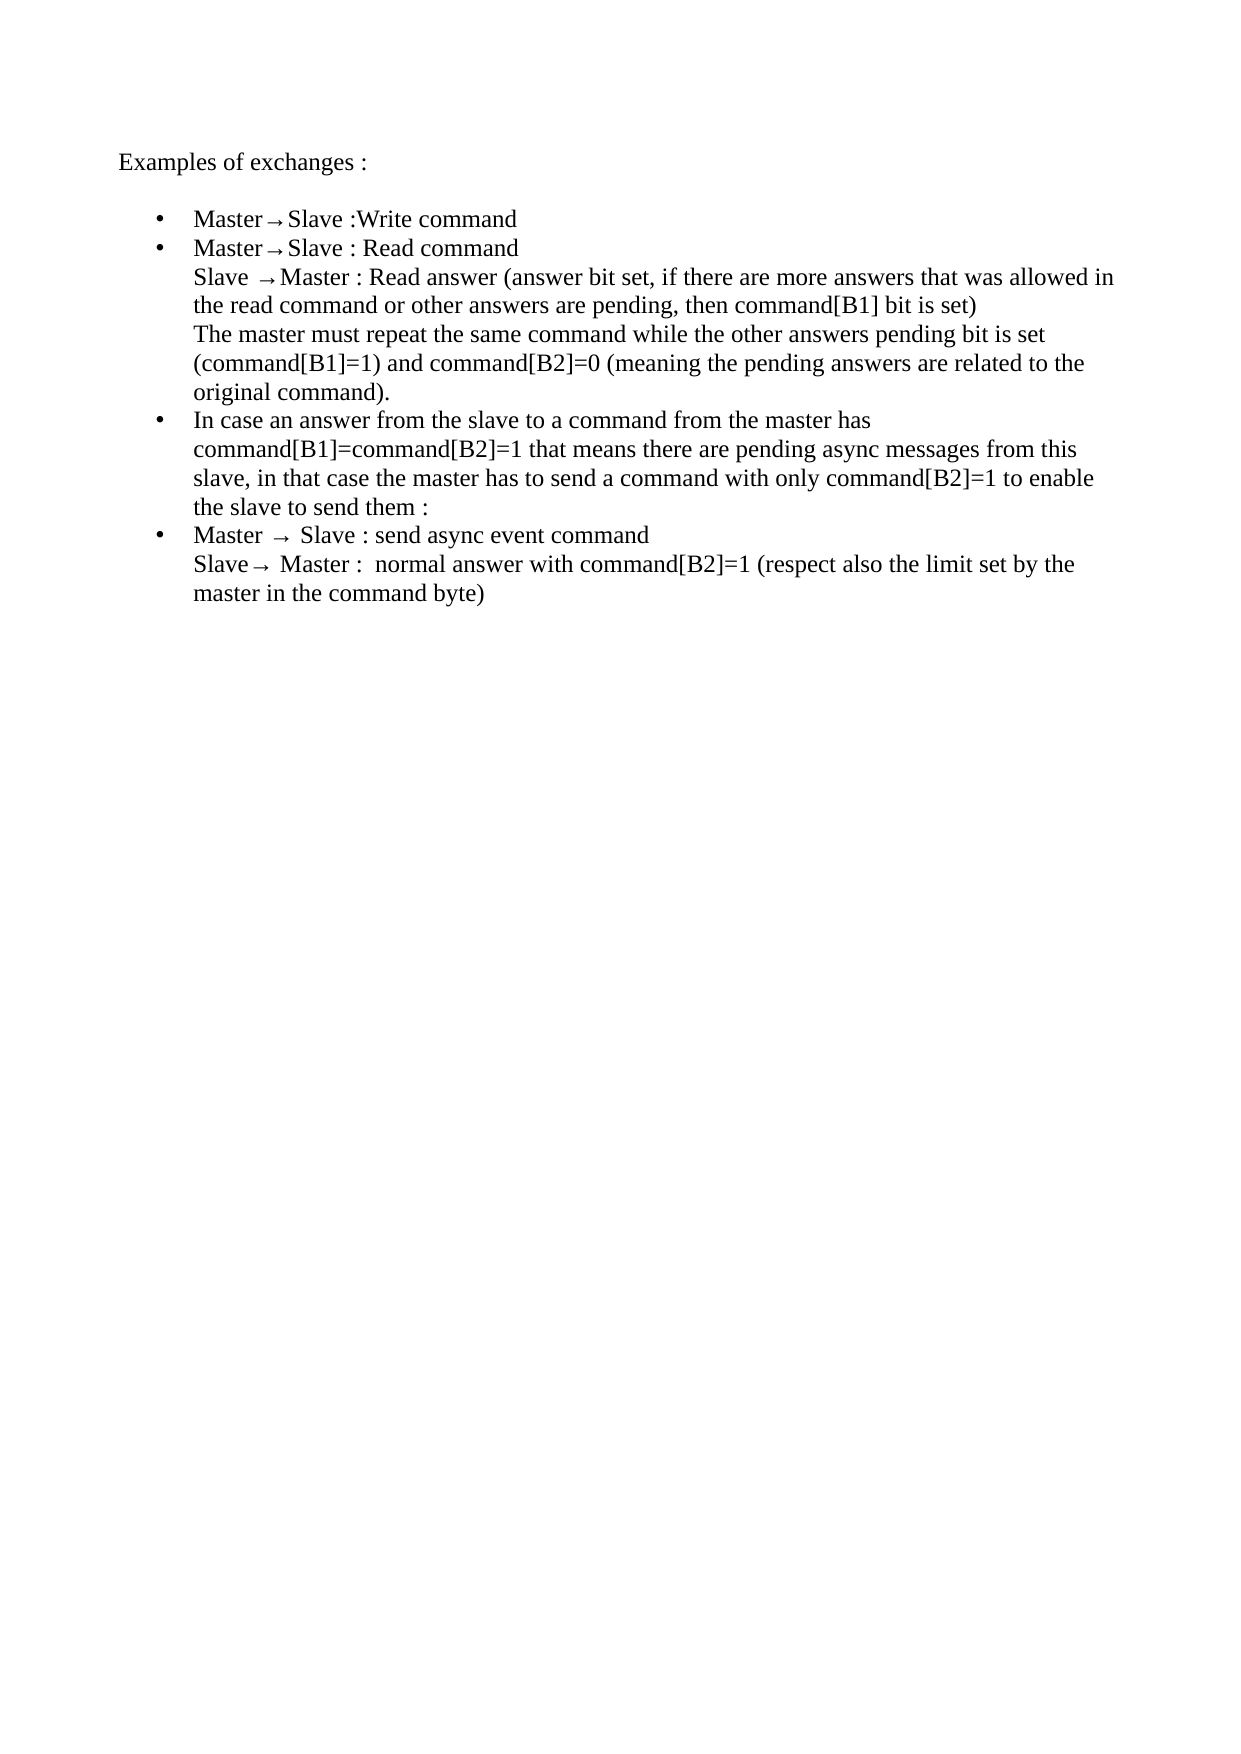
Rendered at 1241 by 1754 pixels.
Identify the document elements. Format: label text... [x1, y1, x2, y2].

list Master→Slave : Read command [156, 233, 1122, 262]
list Master → Slave : send async event command [156, 521, 1122, 549]
list In case an answer from the slave to a command from the master has command[B1]=command[B2]=1 that means there are pending async messages from this slave, in that case the master has to send a command with only command[B2]=1 to enable the slave to send them : [156, 406, 1122, 521]
text Examples of exchanges : [118, 147, 1122, 176]
list The master must repeat the same command while the other answers pending bit is set (command[B1]=1) and command[B2]=0 (meaning the pending answers are related to the original command). [156, 319, 1122, 406]
list Slave→ Master : normal answer with command[B2]=1 (respect also the limit set by the master in the command byte) [156, 549, 1122, 607]
list Master→Slave :Write command [156, 204, 1122, 233]
list Slave →Master : Read answer (answer bit set, if there are more answers that was allowed in the read command or other answers are pending, then command[B1] bit is set) [156, 262, 1122, 319]
